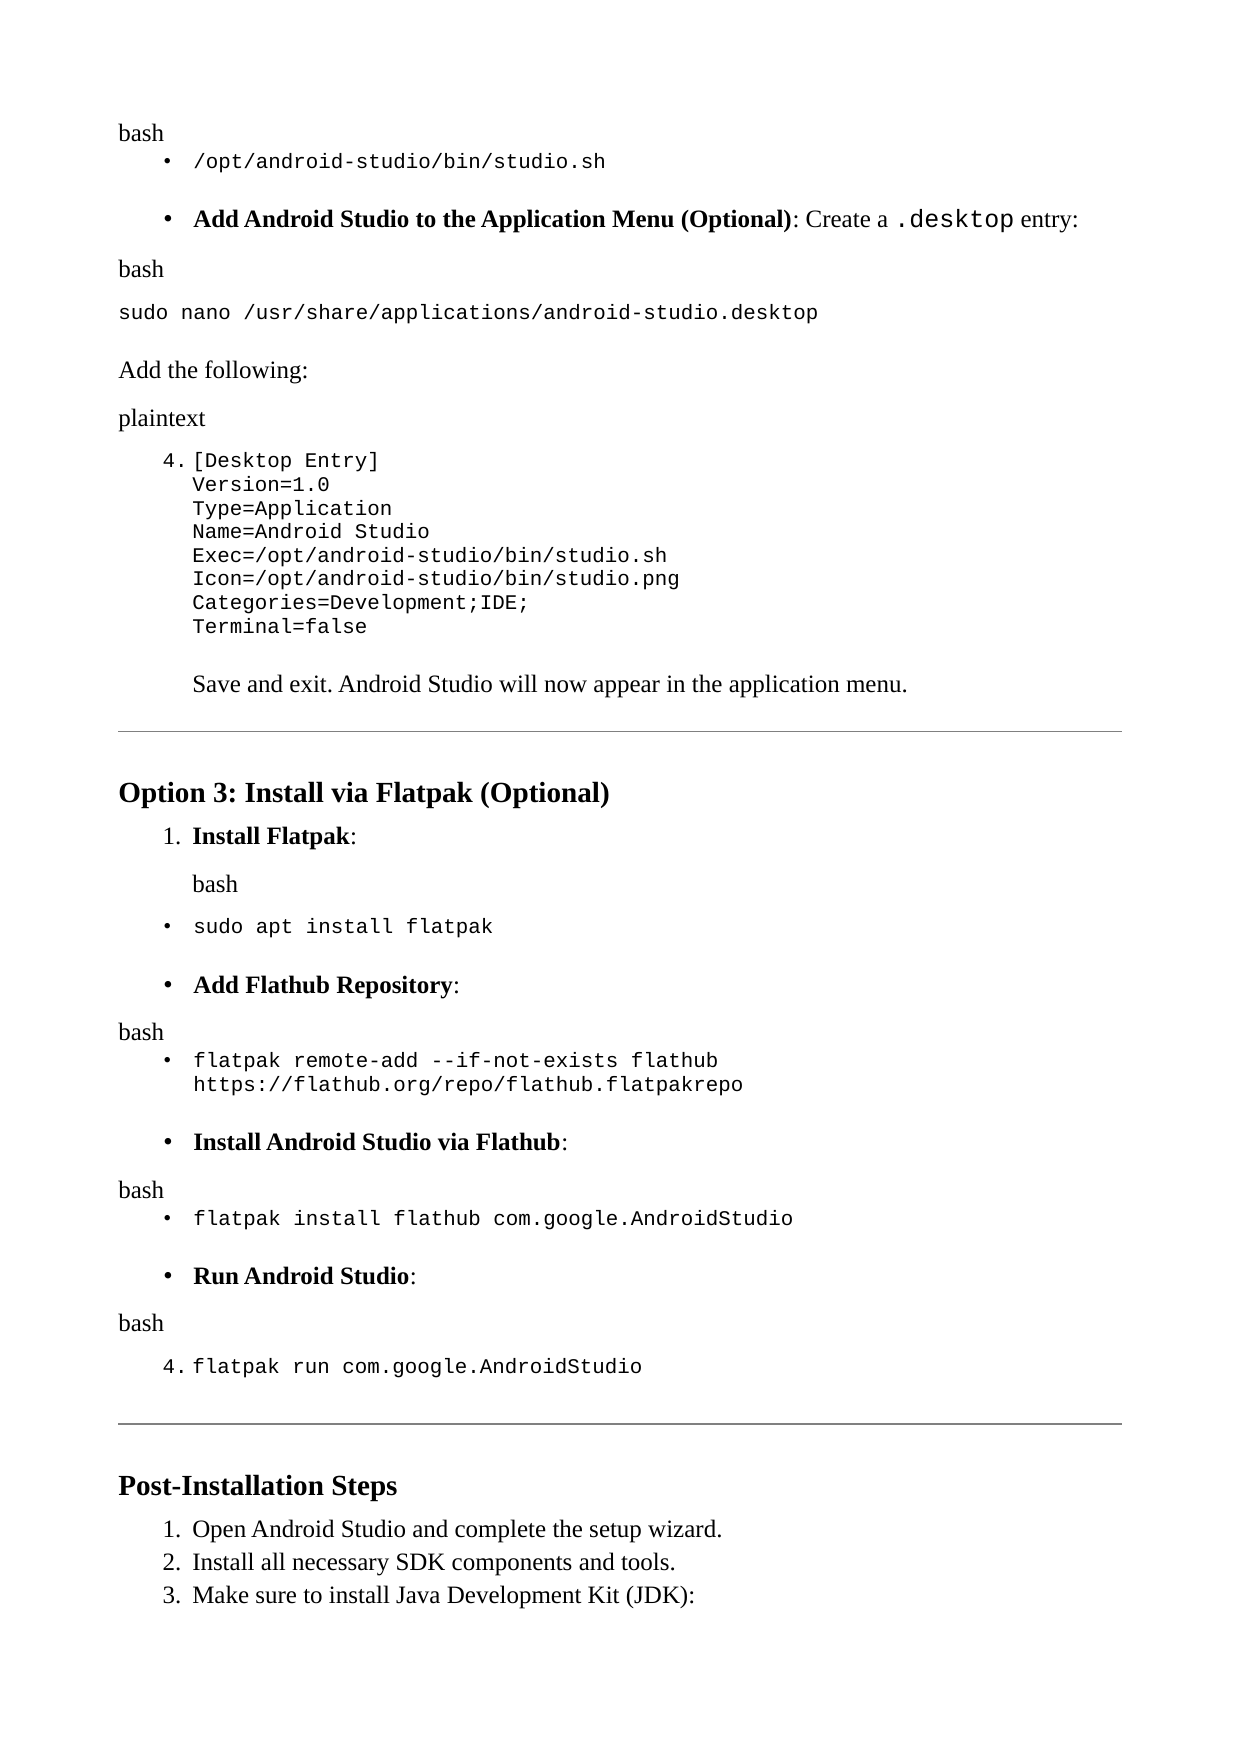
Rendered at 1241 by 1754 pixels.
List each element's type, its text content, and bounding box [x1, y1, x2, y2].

list Open Android Studio and complete the setup wizard. [162, 1514, 1122, 1543]
list bash [162, 869, 1122, 898]
list Add Android Studio to the Application Menu (Optional): Create a .desktop entry: [164, 204, 1122, 235]
text bash [118, 118, 1122, 147]
list /opt/android-studio/bin/studio.sh [164, 151, 1122, 175]
text sudo nano /usr/share/applications/android-studio.desktop [118, 302, 1122, 326]
list Save and exit. Android Studio will now appear in the application menu. [162, 669, 1122, 698]
text plaintext [118, 403, 1122, 431]
text Add the following: [118, 355, 1122, 384]
text bash [118, 1017, 1122, 1046]
list Name=Android Studio [162, 521, 1122, 545]
list Terminal=false [162, 616, 1122, 639]
list Install Flatpak: [162, 821, 1122, 850]
list Make sure to install Java Development Kit (JDK): [162, 1580, 1122, 1609]
list Exec=/opt/android-studio/bin/studio.sh [162, 545, 1122, 568]
list flatpak install flathub com.google.AndroidStudio [164, 1208, 1122, 1231]
list flatpak run com.google.AndroidStudio [162, 1356, 1122, 1380]
list [Desktop Entry] [162, 450, 1122, 474]
list Type=Application [162, 497, 1122, 521]
list Install all necessary SDK components and tools. [162, 1547, 1122, 1576]
subtitle Post-Installation Steps [118, 1468, 1122, 1502]
text bash [118, 1175, 1122, 1203]
list Install Android Studio via Flathub: [164, 1127, 1122, 1156]
text bash [118, 1308, 1122, 1337]
subtitle Option 3: Install via Flatpak (Optional) [118, 775, 1122, 809]
list flatpak remote-add --if-not-exists flathub https://flathub.org/repo/flathub.flatpakrepo [164, 1050, 1122, 1098]
list Version=1.0 [162, 474, 1122, 497]
list Run Android Studio: [164, 1261, 1122, 1289]
list sudo apt install flatpak [164, 917, 1122, 940]
list Categories=Development;IDE; [162, 592, 1122, 616]
list Add Flathub Repository: [164, 970, 1122, 998]
text bash [118, 254, 1122, 283]
list Icon=/opt/android-studio/bin/studio.png [162, 568, 1122, 592]
